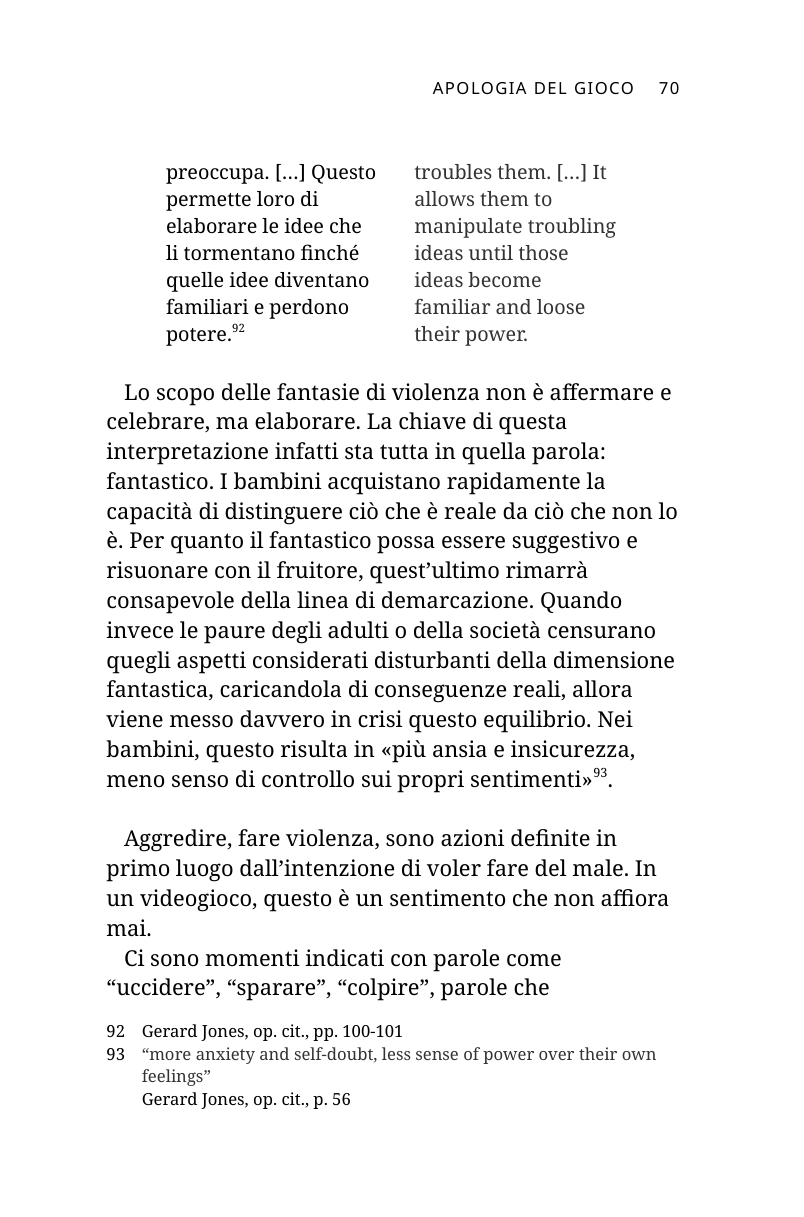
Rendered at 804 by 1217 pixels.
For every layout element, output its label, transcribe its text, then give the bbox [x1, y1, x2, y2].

text Ci sono momenti indicati con parole come “uccidere”, “sparare”, “colpire”, parole che [106, 943, 679, 1002]
table_header troubles them. […] It allows them to manipulate troubling ideas until those ideas become familiar and loose their power. [397, 129, 625, 377]
text Lo scopo delle fantasie di violenza non è affermare e celebrare, ma elaborare. La chiave di questa interpretazione infatti sta tutta in quella parola: fantastico. I bambini acquistano rapidamente la capacità di distinguere ciò che è reale da ciò che non lo è. Per quanto il fantastico possa essere suggestivo e risuonare con il fruitore, quest’ultimo rimarrà consapevole della linea di demarcazione. Quando invece le paure degli adulti o della società censurano quegli aspetti considerati disturbanti della dimensione fantastica, caricandola di conseguenze reali, allora viene messo davvero in crisi questo equilibrio. Nei bambini, questo risulta in «più ansia e insicurezza, meno senso di controllo sui propri sentimenti». [106, 377, 679, 794]
text “more anxiety and self-doubt, less sense of power over their own feelings” [106, 1042, 679, 1088]
text Gerard Jones, op. cit., p. 56 [106, 1088, 679, 1110]
table_header preoccupa. […] Questo permette loro di elaborare le idee che li tormentano finché quelle idee diventano familiari e perdono potere. [160, 129, 397, 377]
text Aggredire, fare violenza, sono azioni definite in primo luogo dall’intenzione di voler fare del male. In un videogioco, questo è un sentimento che non affiora mai. [106, 823, 679, 943]
